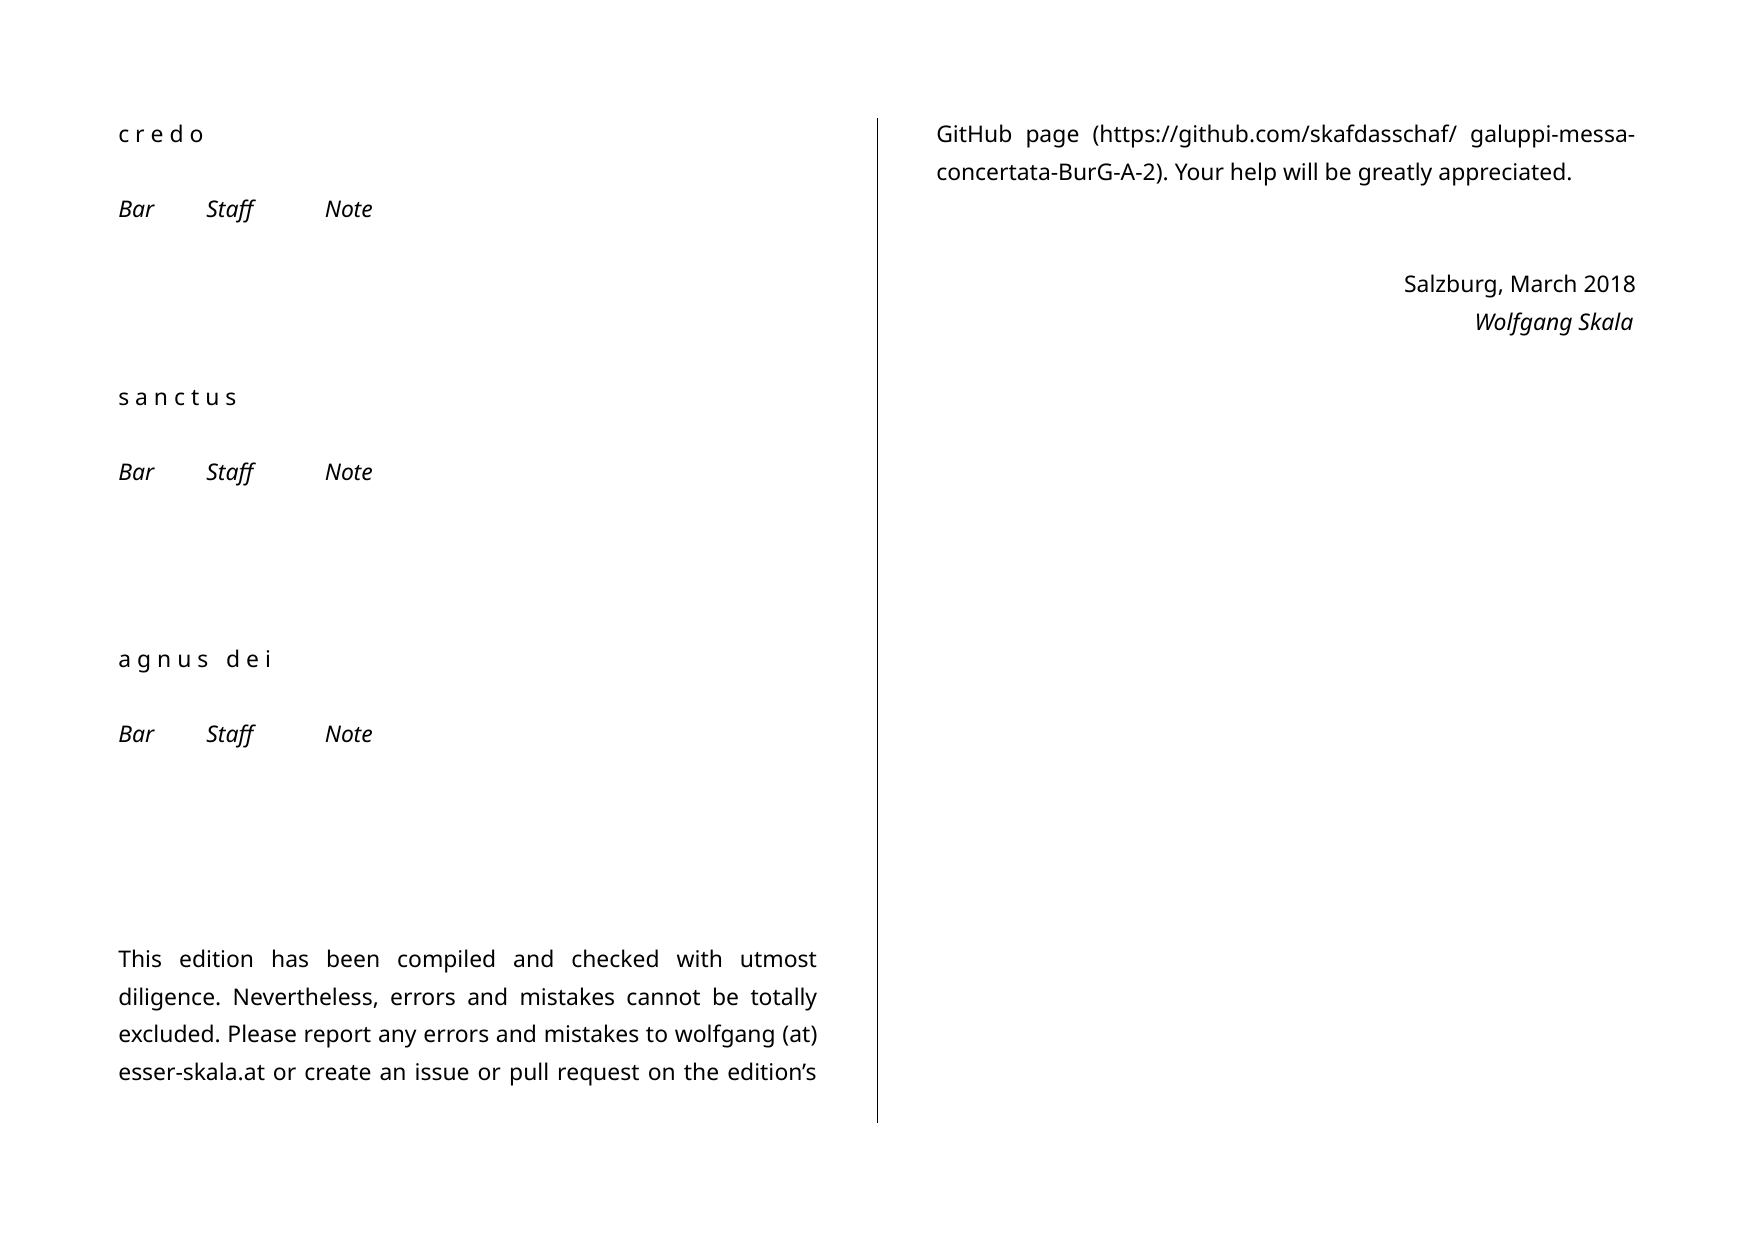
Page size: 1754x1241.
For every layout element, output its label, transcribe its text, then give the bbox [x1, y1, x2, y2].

text This edition has been compiled and checked with utmost diligence. Nevertheless, errors and mistakes cannot be totally excluded. Please report any errors and mistakes to wolfgang (at) esser-skala.at or create an issue or pull request on the edition’s [118, 943, 818, 1087]
text GitHub page (https://github.com/skafdasschaf/ galuppi-messa-concertata-BurG-A-2). Your help will be greatly appreciated. [936, 118, 1636, 187]
text Bar Staff Note [118, 718, 818, 899]
text Bar Staff Note s a n c t u s [118, 193, 818, 412]
text Salzburg, March 2018 Wolfgang Skala [936, 268, 1636, 337]
text c r e d o [118, 118, 818, 149]
text Bar Staff Note a g n u s d e i [118, 456, 818, 674]
